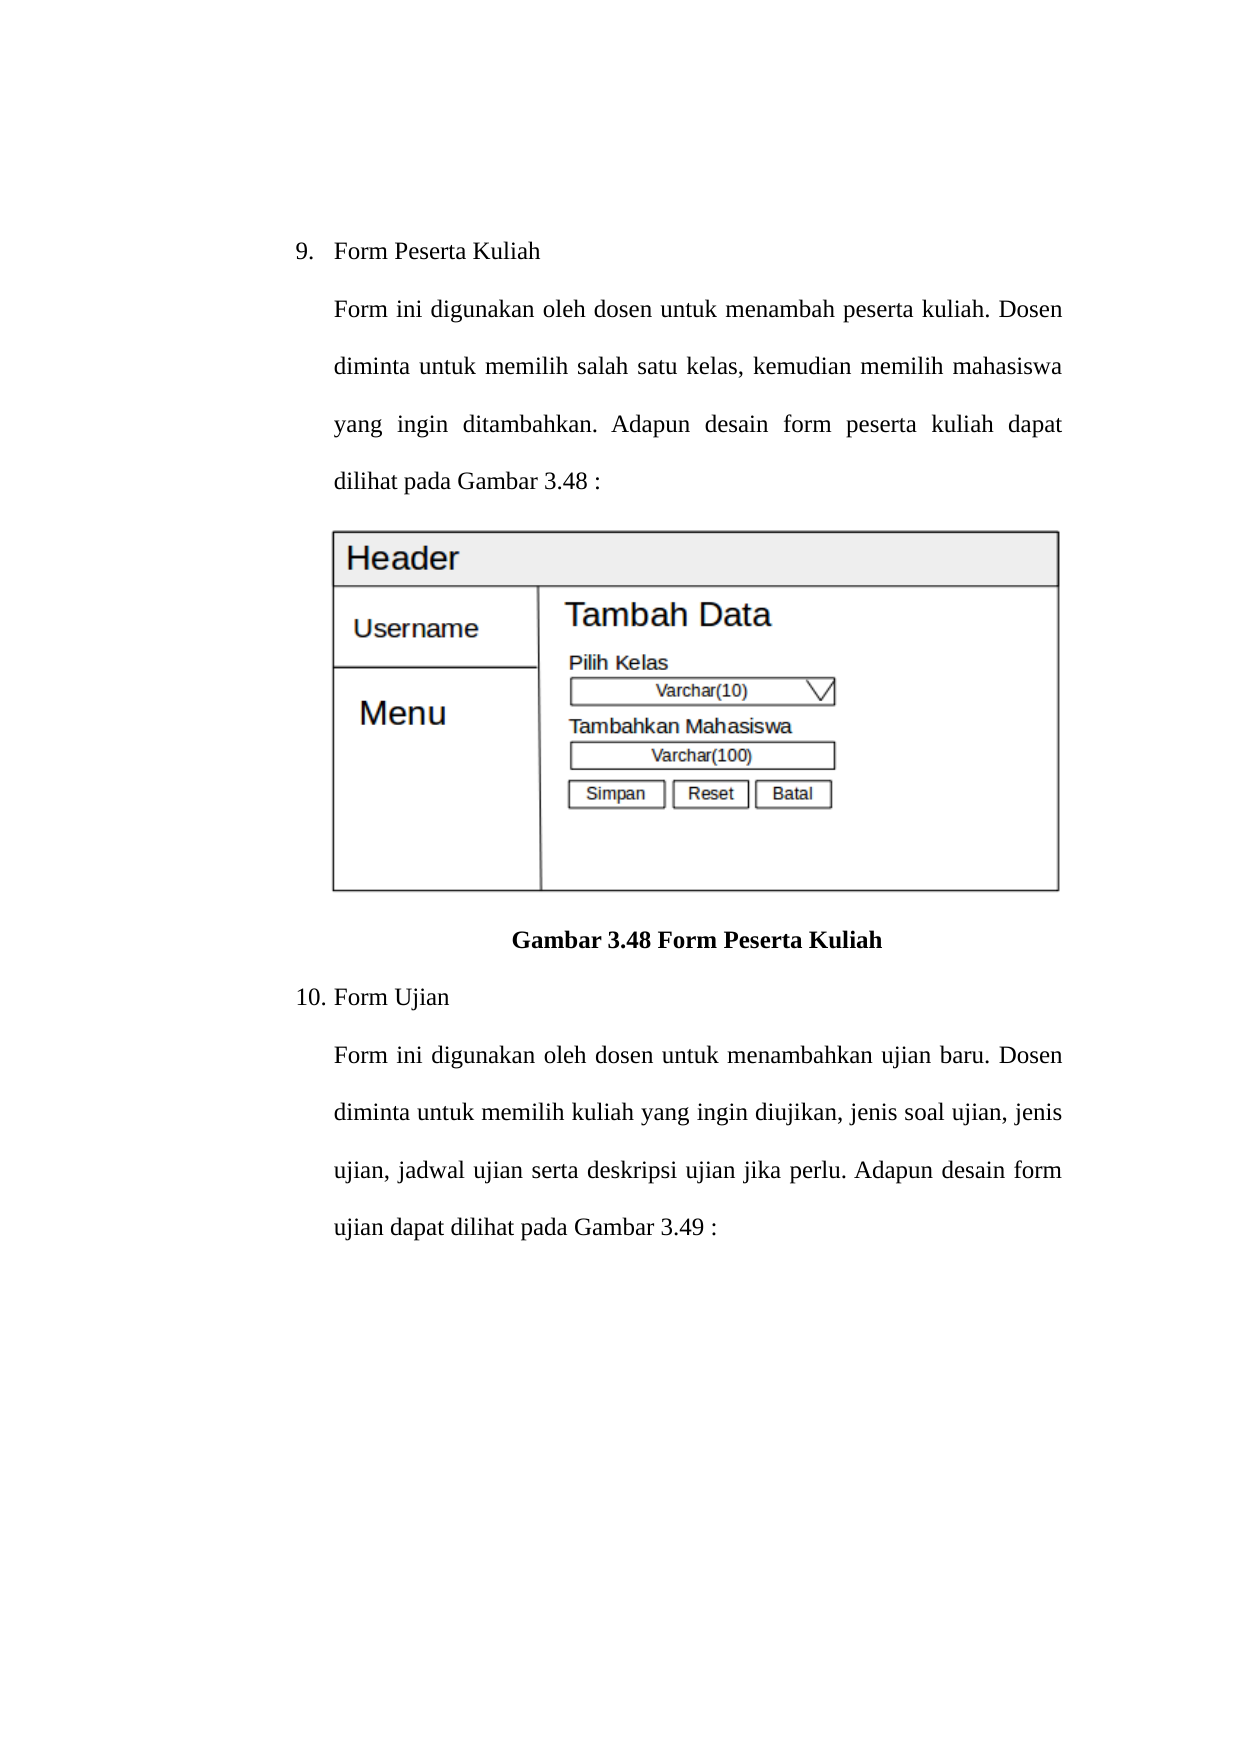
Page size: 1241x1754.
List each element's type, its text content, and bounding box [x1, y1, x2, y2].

list Gambar 3.48 Form Peserta Kuliah [331, 897, 1063, 954]
list Form Peserta Kuliah [295, 236, 1063, 265]
picture [330, 530, 1063, 897]
list Form Ujian [295, 897, 1063, 1011]
list Form ini digunakan oleh dosen untuk menambah peserta kuliah. Dosen diminta untuk memilih salah satu kelas, kemudian memilih mahasiswa yang ingin ditambahkan. Adapun desain form peserta kuliah dapat dilihat pada Gambar 3.48 : [295, 294, 1063, 495]
list Form ini digunakan oleh dosen untuk menambahkan ujian baru. Dosen diminta untuk memilih kuliah yang ingin diujikan, jenis soal ujian, jenis ujian, jadwal ujian serta deskripsi ujian jika perlu. Adapun desain form ujian dapat dilihat pada Gambar 3.49 : [295, 1040, 1063, 1241]
